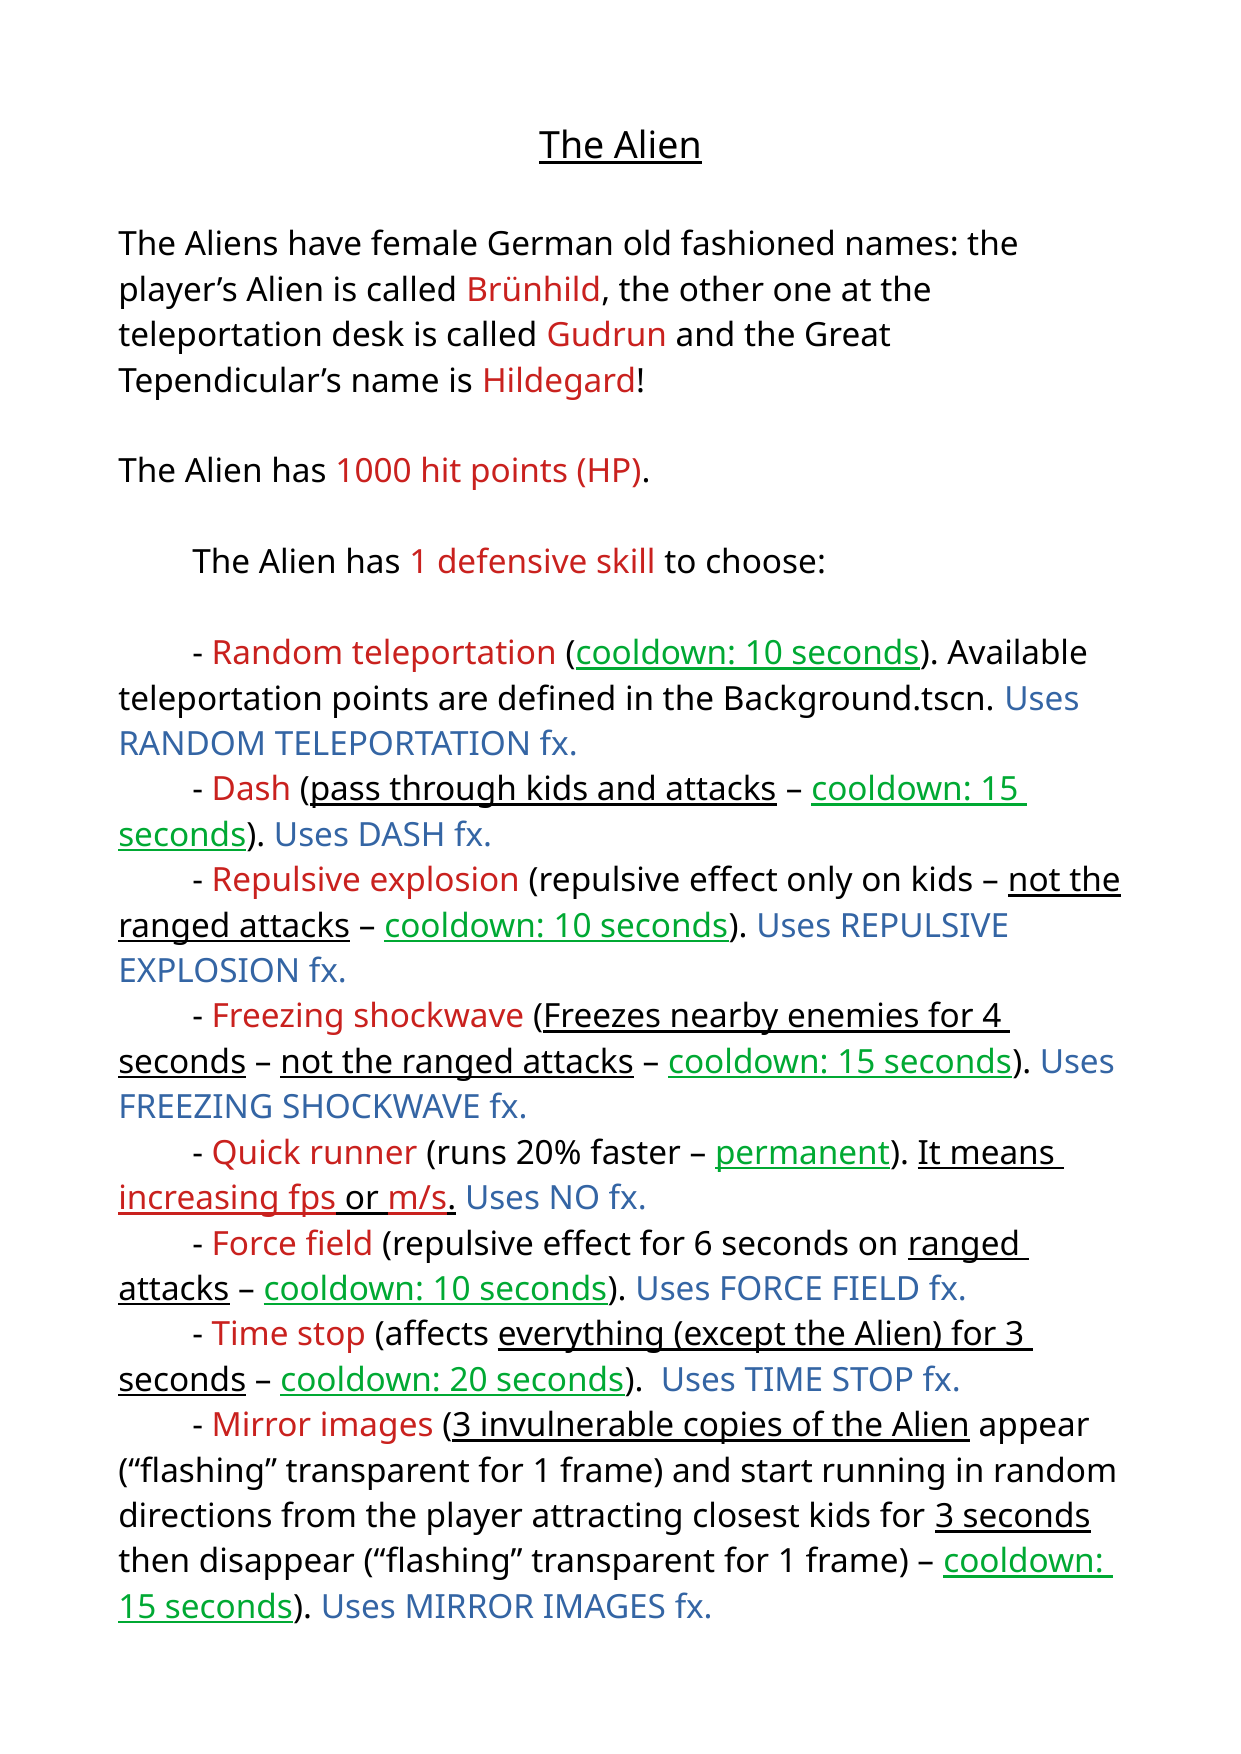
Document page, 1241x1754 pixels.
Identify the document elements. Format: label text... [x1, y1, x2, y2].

text The Alien has 1000 hit points (HP). [118, 447, 1122, 493]
text - Mirror images (3 invulnerable copies of the Alien appear (“flashing” transparent for 1 frame) and start running in random directions from the player attracting closest kids for 3 seconds then disappear (“flashing” transparent for 1 frame) – cooldown: 15 seconds). Uses MIRROR IMAGES fx. [118, 1401, 1122, 1628]
text - Dash (pass through kids and attacks – cooldown: 15 seconds). Uses DASH fx. [118, 765, 1122, 856]
text - Freezing shockwave (Freezes nearby enemies for 4 seconds – not the ranged attacks – cooldown: 15 seconds). Uses FREEZING SHOCKWAVE fx. [118, 992, 1122, 1128]
text - Quick runner (runs 20% faster – permanent). It means increasing fps or m/s. Uses NO fx. [118, 1128, 1122, 1219]
text The Aliens have female German old fashioned names: the player’s Alien is called Brünhild, the other one at the teleportation desk is called Gudrun and the Great Tependicular’s name is Hildegard! [118, 220, 1122, 402]
text - Random teleportation (cooldown: 10 seconds). Available teleportation points are defined in the Background.tscn. Uses RANDOM TELEPORTATION fx. [118, 629, 1122, 765]
text - Repulsive explosion (repulsive effect only on kids – not the ranged attacks – cooldown: 10 seconds). Uses REPULSIVE EXPLOSION fx. [118, 856, 1122, 992]
text - Time stop (affects everything (except the Alien) for 3 seconds – cooldown: 20 seconds). Uses TIME STOP fx. [118, 1310, 1122, 1401]
text - Force field (repulsive effect for 6 seconds on ranged attacks – cooldown: 10 seconds). Uses FORCE FIELD fx. [118, 1219, 1122, 1310]
text The Alien has 1 defensive skill to choose: [118, 538, 1122, 583]
text The Alien [118, 118, 1122, 169]
